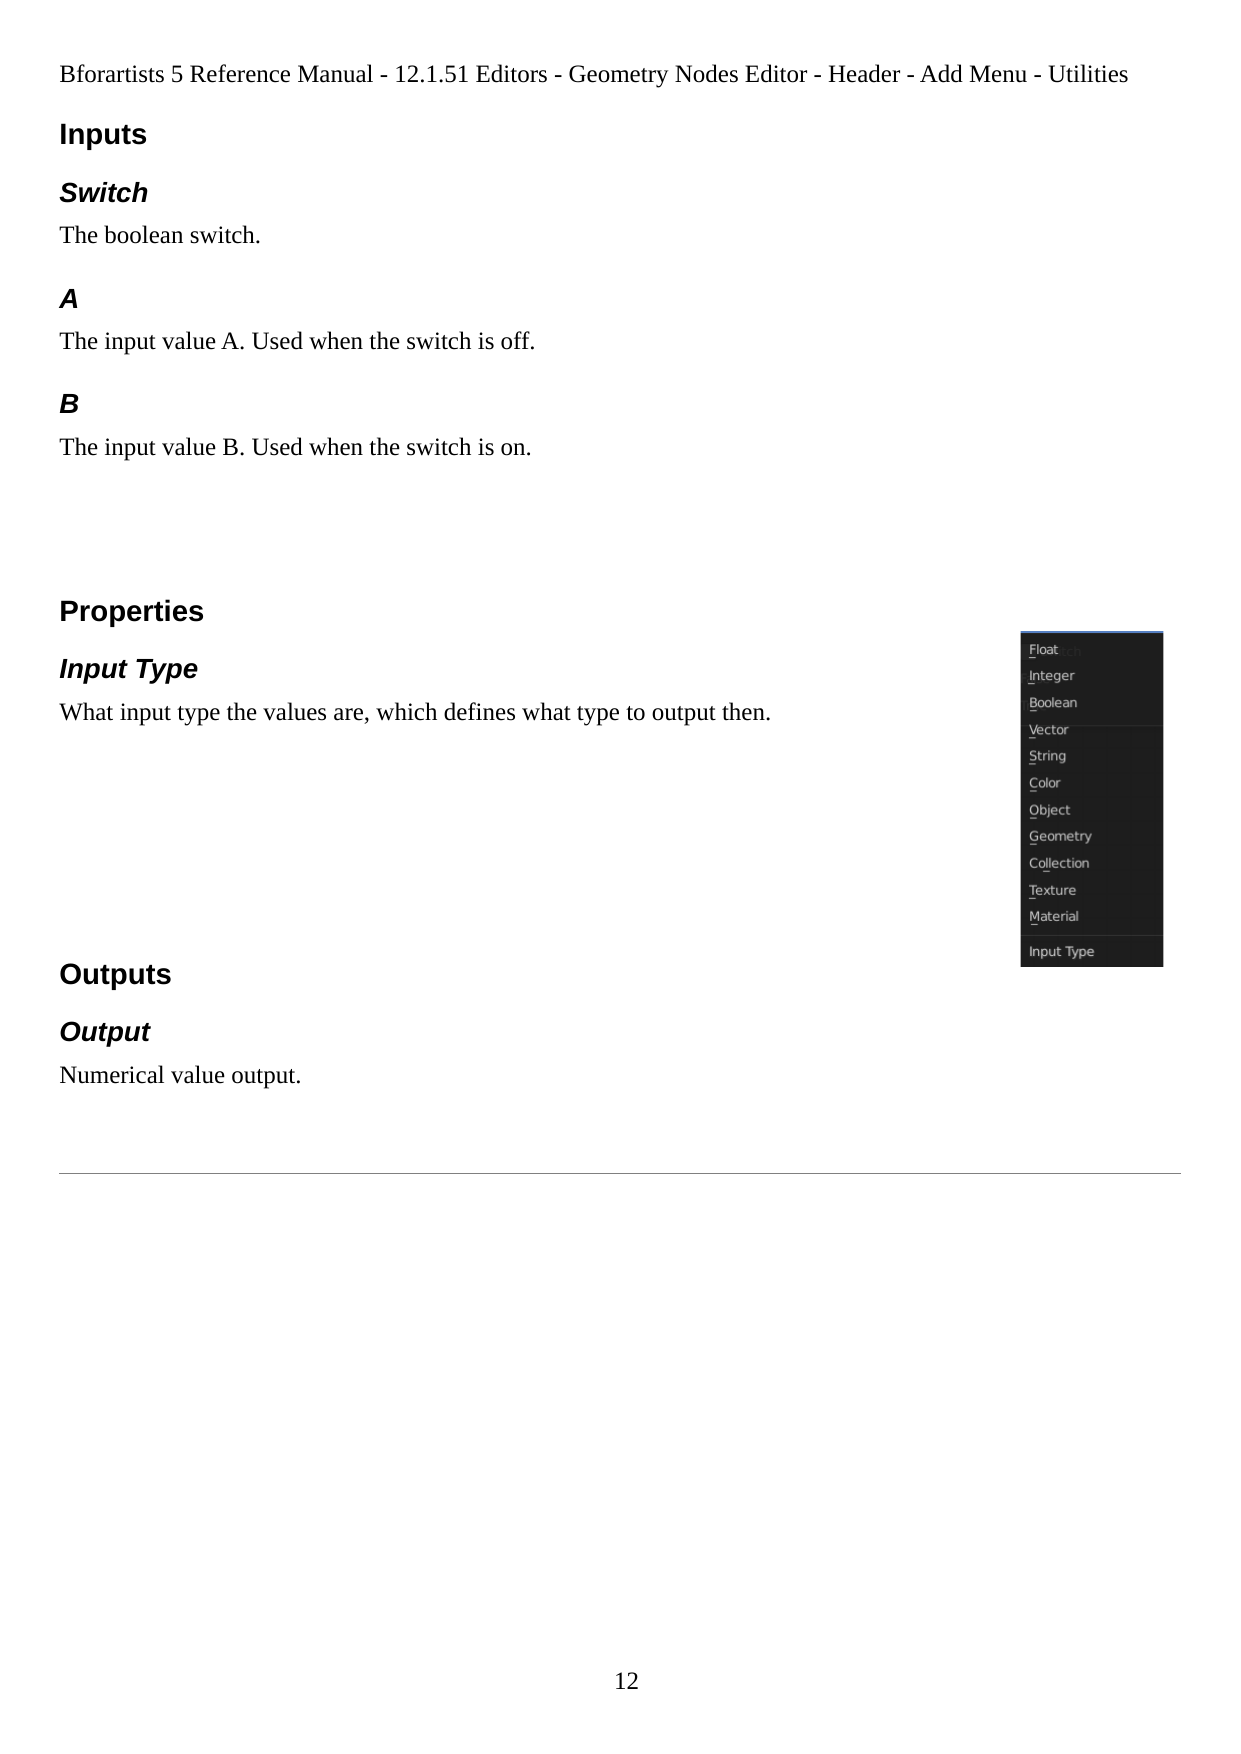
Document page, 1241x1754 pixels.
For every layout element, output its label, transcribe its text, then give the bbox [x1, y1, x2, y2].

text The input value A. Used when the switch is off. [59, 326, 1181, 355]
subtitle Input Type [59, 653, 1020, 685]
subtitle Switch [59, 176, 1181, 208]
text The boolean switch. [59, 220, 1181, 249]
subtitle Output [59, 1016, 1181, 1048]
picture [1020, 631, 1164, 967]
subtitle B [59, 388, 1181, 420]
text What input type the values are, which defines what type to output then. [59, 697, 1020, 726]
subtitle Inputs [59, 117, 1181, 151]
subtitle Outputs [59, 957, 1181, 991]
text Numerical value output. [59, 1060, 1181, 1089]
subtitle Properties [59, 594, 1181, 628]
subtitle A [59, 282, 1181, 314]
subtitle [1164, 653, 1181, 685]
text The input value B. Used when the switch is on. [59, 432, 1181, 461]
